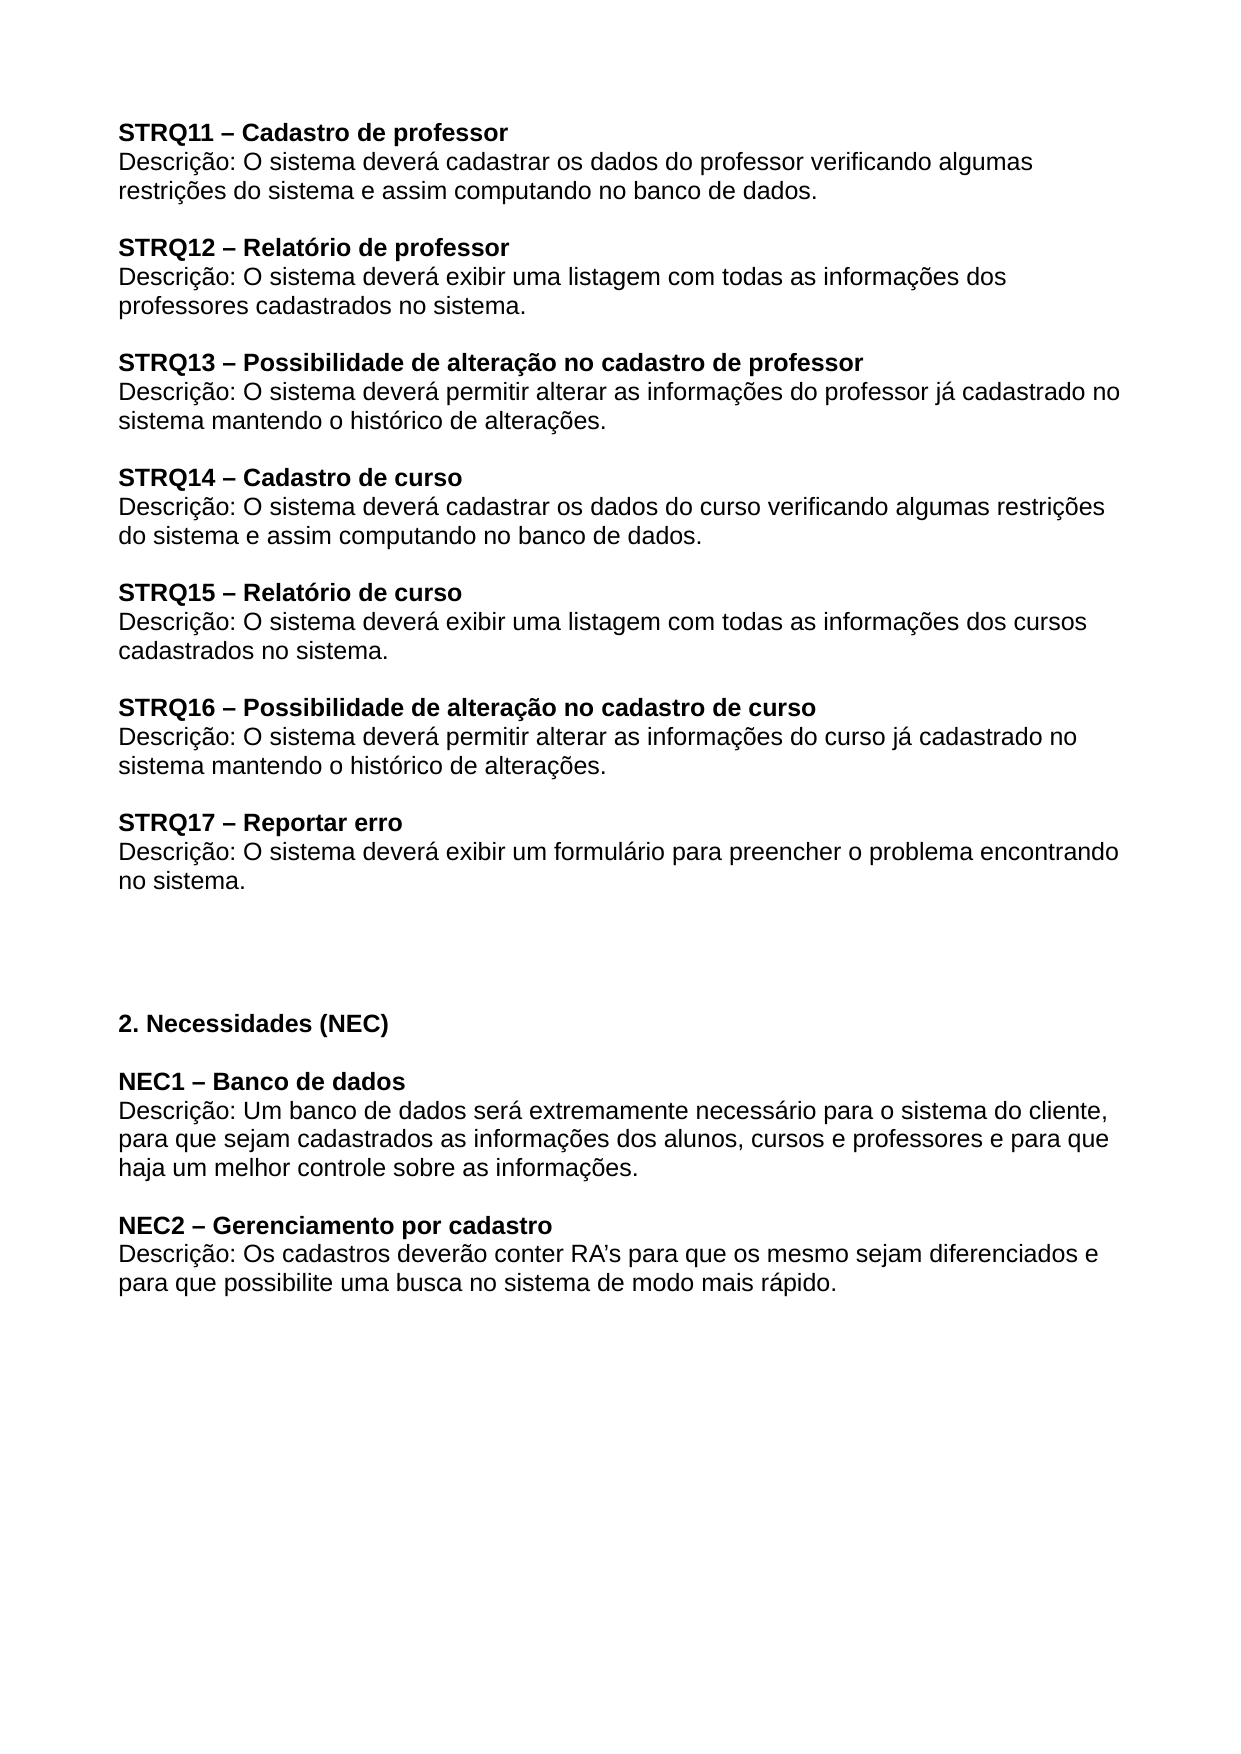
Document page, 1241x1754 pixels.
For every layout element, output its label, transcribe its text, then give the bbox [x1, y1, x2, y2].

text Descrição: O sistema deverá exibir uma listagem com todas as informações dos professores cadastrados no sistema. [118, 262, 1122, 319]
text Descrição: O sistema deverá cadastrar os dados do professor verificando algumas restrições do sistema e assim computando no banco de dados. [118, 147, 1122, 204]
text Descrição: O sistema deverá exibir um formulário para preencher o problema encontrando no sistema. [118, 837, 1122, 894]
text STRQ14 – Cadastro de curso [118, 463, 1122, 492]
text STRQ17 – Reportar erro [118, 808, 1122, 837]
text NEC2 – Gerenciamento por cadastro [118, 1211, 1122, 1239]
text NEC1 – Banco de dados [118, 1067, 1122, 1096]
text Descrição: Os cadastros deverão conter RA’s para que os mesmo sejam diferenciados e para que possibilite uma busca no sistema de modo mais rápido. [118, 1239, 1122, 1297]
text 2. Necessidades (NEC) [118, 1009, 1122, 1038]
text STRQ13 – Possibilidade de alteração no cadastro de professor [118, 348, 1122, 377]
text Descrição: O sistema deverá permitir alterar as informações do professor já cadastrado no sistema mantendo o histórico de alterações. [118, 377, 1122, 434]
text Descrição: O sistema deverá exibir uma listagem com todas as informações dos cursos cadastrados no sistema. [118, 607, 1122, 664]
text STRQ15 – Relatório de curso [118, 578, 1122, 607]
text Descrição: Um banco de dados será extremamente necessário para o sistema do cliente, para que sejam cadastrados as informações dos alunos, cursos e professores e para que haja um melhor controle sobre as informações. [118, 1096, 1122, 1182]
text Descrição: O sistema deverá permitir alterar as informações do curso já cadastrado no sistema mantendo o histórico de alterações. [118, 722, 1122, 779]
text STRQ12 – Relatório de professor [118, 233, 1122, 262]
text STRQ16 – Possibilidade de alteração no cadastro de curso [118, 693, 1122, 722]
text STRQ11 – Cadastro de professor [118, 118, 1122, 147]
text Descrição: O sistema deverá cadastrar os dados do curso verificando algumas restrições do sistema e assim computando no banco de dados. [118, 492, 1122, 549]
